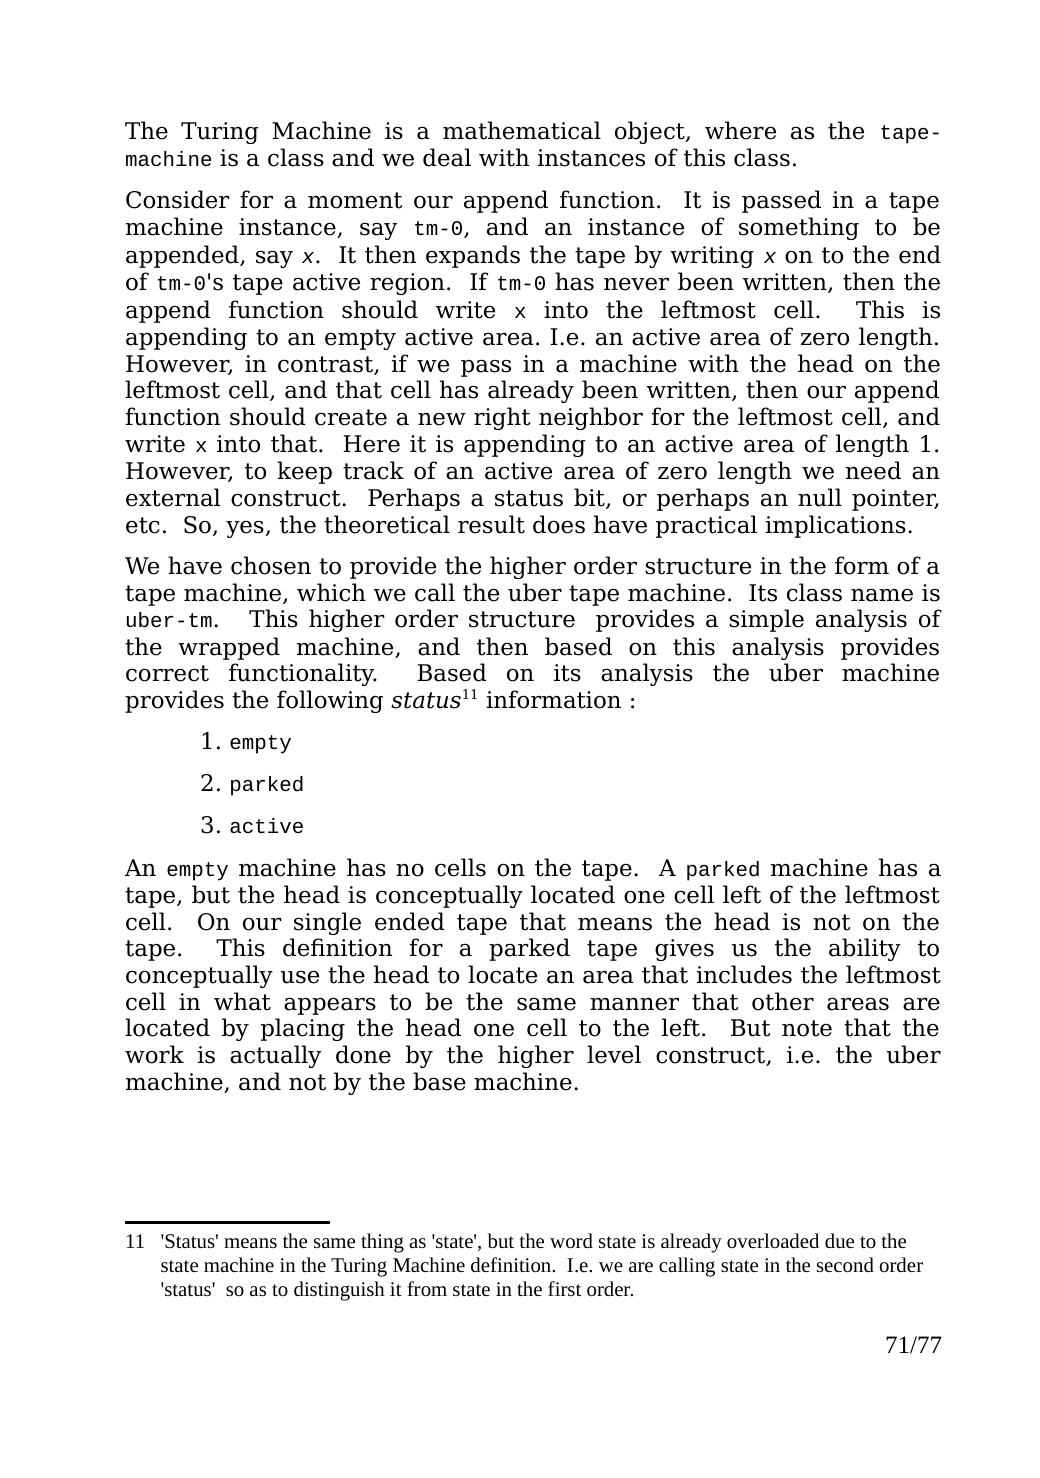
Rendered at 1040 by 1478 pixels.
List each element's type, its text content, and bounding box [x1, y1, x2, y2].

text An empty machine has no cells on the tape. A parked machine has a tape, but the head is conceptually located one cell left of the leftmost cell. On our single ended tape that means the head is not on the tape. This definition for a parked tape gives us the ability to conceptually use the head to locate an area that includes the leftmost cell in what appears to be the same manner that other areas are located by placing the head one cell to the left. But note that the work is actually done by the higher level construct, i.e. the uber machine, and not by the base machine. [125, 855, 942, 1096]
text 2. parked [200, 771, 942, 798]
text We have chosen to provide the higher order structure in the form of a tape machine, which we call the uber tape machine. Its class name is uber-tm. This higher order structure provides a simple analysis of the wrapped machine, and then based on this analysis provides correct functionality. Based on its analysis the uber machine provides the following status information : [125, 553, 942, 714]
text The Turing Machine is a mathematical object, where as the tape-machine is a class and we deal with instances of this class. [125, 118, 942, 173]
text 1. empty [200, 728, 942, 756]
text 'Status' means the same thing as 'state', but the word state is already overloaded due to the state machine in the Turing Machine definition. I.e. we are calling state in the second order 'status' so as to distinguish it from state in the first order. [125, 1228, 942, 1301]
text Consider for a moment our append function. It is passed in a tape machine instance, say tm-0, and an instance of something to be appended, say x. It then expands the tape by writing x on to the end of tm-0's tape active region. If tm-0 has never been written, then the append function should write x into the leftmost cell. This is appending to an empty active area. I.e. an active area of zero length. However, in contrast, if we pass in a machine with the head on the leftmost cell, and that cell has already been written, then our append function should create a new right neighbor for the leftmost cell, and write x into that. Here it is appending to an active area of length 1. However, to keep track of an active area of zero length we need an external construct. Perhaps a status bit, or perhaps an null pointer, etc. So, yes, the theoretical result does have practical implications. [125, 188, 942, 538]
text 3. active [200, 813, 942, 840]
